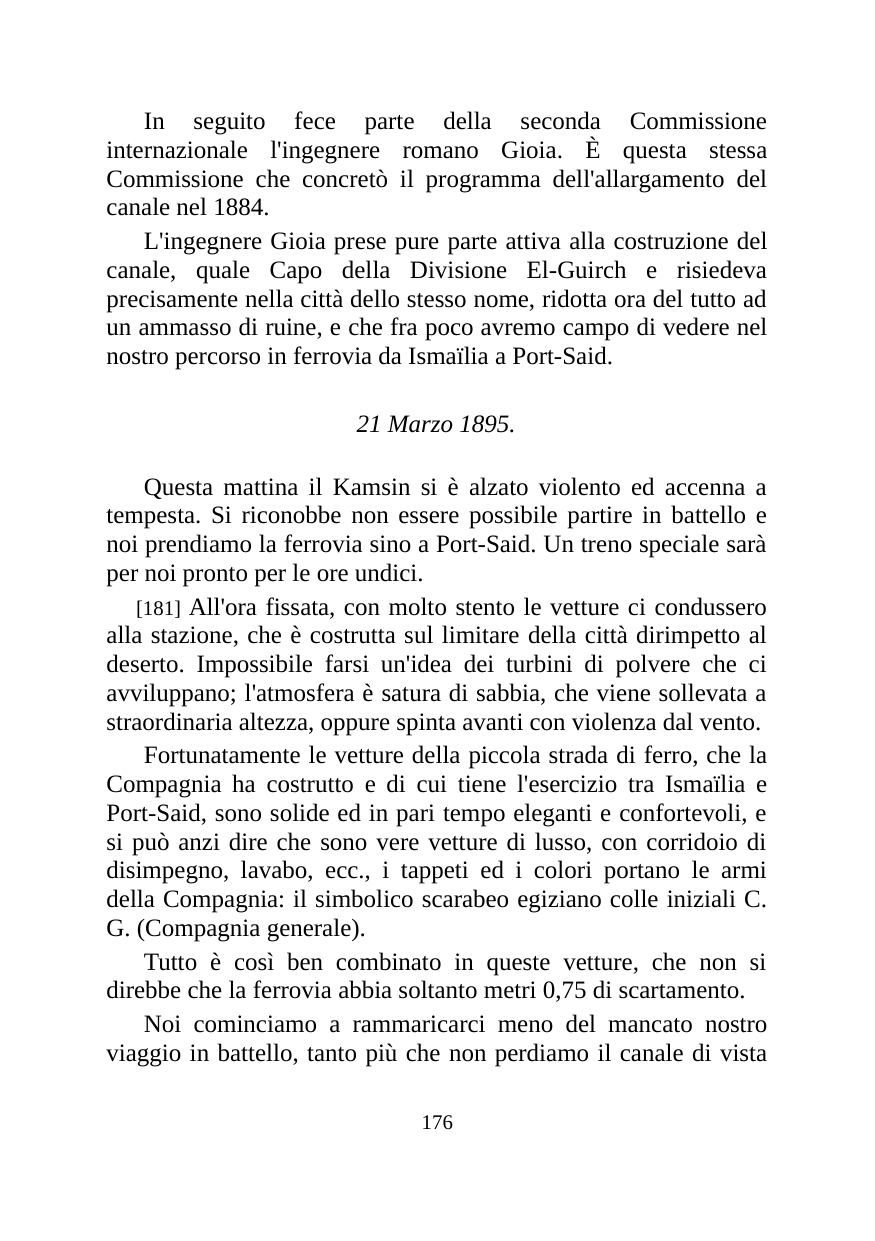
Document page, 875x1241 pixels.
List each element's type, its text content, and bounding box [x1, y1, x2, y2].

text [181] All'ora fissata, con molto stento le vetture ci condussero alla stazione, che è costrutta sul limitare della città dirimpetto al deserto. Impossibile farsi un'idea dei turbini di polvere che ci avviluppano; l'atmosfera è satura di sabbia, che viene sollevata a straordinaria altezza, oppure spinta avanti con violenza dal vento. [106, 592, 768, 735]
text Tutto è così ben combinato in queste vetture, che non si direbbe che la ferrovia abbia soltanto metri 0,75 di scartamento. [106, 947, 768, 1004]
text L'ingegnere Gioia prese pure parte attiva alla costruzione del canale, quale Capo della Divisione El-Guirch e risiedeva precisamente nella città dello stesso nome, ridotta ora del tutto ad un ammasso di ruine, e che fra poco avremo campo di vedere nel nostro percorso in ferrovia da Ismaïlia a Port-Said. [106, 226, 768, 370]
text Fortunatamente le vetture della piccola strada di ferro, che la Compagnia ha costrutto e di cui tiene l'esercizio tra Ismaïlia e Port-Said, sono solide ed in pari tempo eleganti e confortevoli, e si può anzi dire che sono vere vetture di lusso, con corridoio di disimpegno, lavabo, ecc., i tappeti ed i colori portano le armi della Compagnia: il simbolico scarabeo egiziano colle iniziali C. G. (Compagnia generale). [106, 740, 768, 942]
text Noi cominciamo a rammaricarci meno del mancato nostro viaggio in battello, tanto più che non perdiamo il canale di vista [106, 1009, 768, 1067]
text In seguito fece parte della seconda Commissione internazionale l'ingegnere romano Gioia. È questa stessa Commissione che concretò il programma dell'allargamento del canale nel 1884. [106, 106, 768, 221]
text 21 Marzo 1895. [106, 409, 768, 438]
text Questa mattina il Kamsin si è alzato violento ed accenna a tempesta. Si riconobbe non essere possibile partire in battello e noi prendiamo la ferrovia sino a Port-Said. Un treno speciale sarà per noi pronto per le ore undici. [106, 472, 768, 587]
